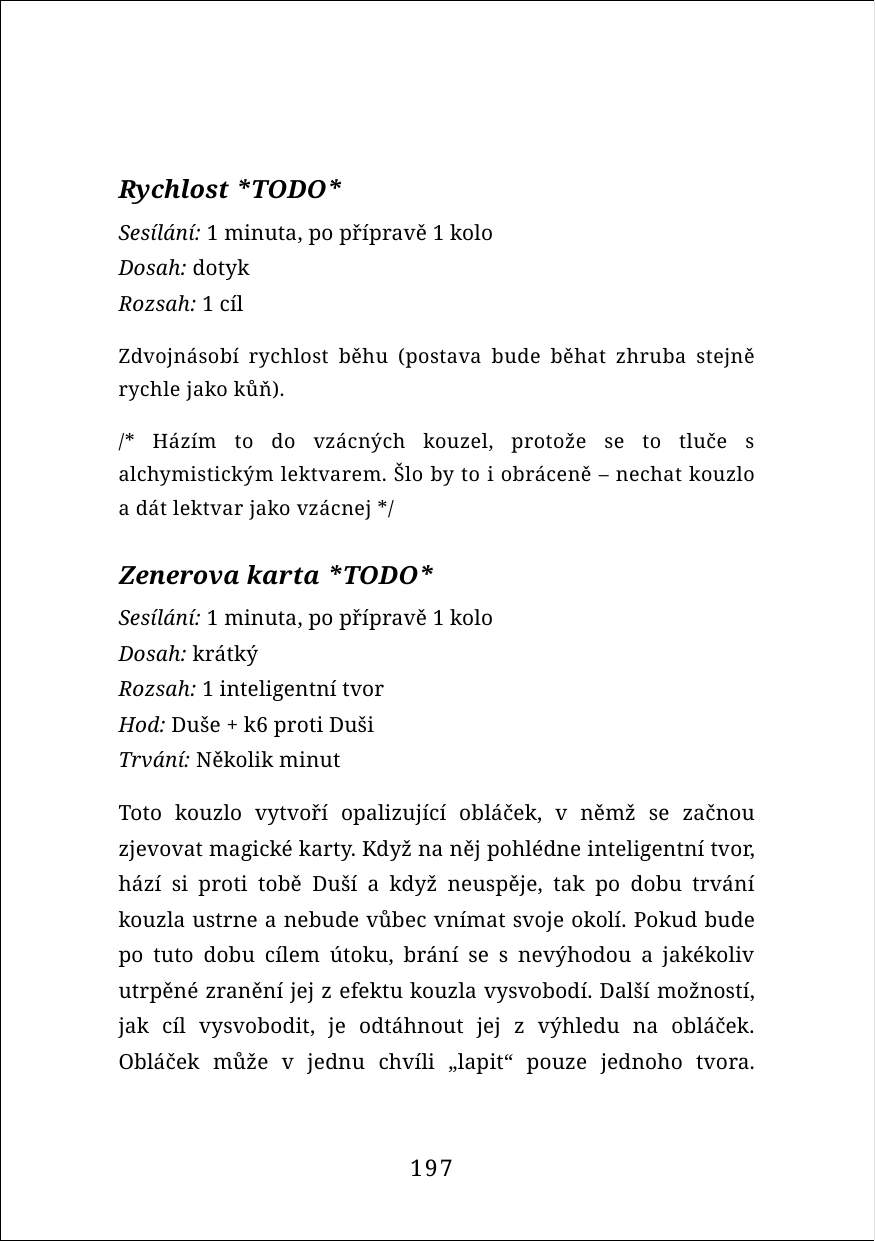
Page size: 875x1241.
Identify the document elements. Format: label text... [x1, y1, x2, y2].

text Toto kouzlo vytvoří opalizující obláček, v němž se začnou zjevovat magické karty. Když na něj pohlédne inteligentní tvor, hází si proti tobě Duší a když neuspěje, tak po dobu trvání kouzla ustrne a nebude vůbec vnímat svoje okolí. Pokud bude po tuto dobu cílem útoku, brání se s nevýhodou a jakékoliv utrpěné zranění jej z efektu kouzla vysvobodí. Další možností, jak cíl vysvobodit, je odtáhnout jej z výhledu na obláček. Obláček může v jednu chvíli „lapit“ pouze jednoho tvora. [118, 798, 756, 1076]
subtitle Zenerova karta *TODO* [118, 557, 756, 591]
text Sesílání: 1 minuta, po přípravě 1 kolo Dosah: dotyk Rozsah: 1 cíl [118, 218, 756, 317]
text /* Házím to do vzácných kouzel, protože se to tluče s alchymistickým lektvarem. Šlo by to i obráceně – nechat kouzlo a dát lektvar jako vzácnej */ [118, 427, 756, 521]
text Sesílání: 1 minuta, po přípravě 1 kolo Dosah: krátký Rozsah: 1 inteligentní tvor Hod: Duše + k6 proti Duši Trvání: Několik minut [118, 603, 756, 774]
subtitle Rychlost *TODO* [118, 172, 756, 206]
text Zdvojnásobí rychlost běhu (postava bude běhat zhruba stejně rychle jako kůň). [118, 342, 756, 402]
